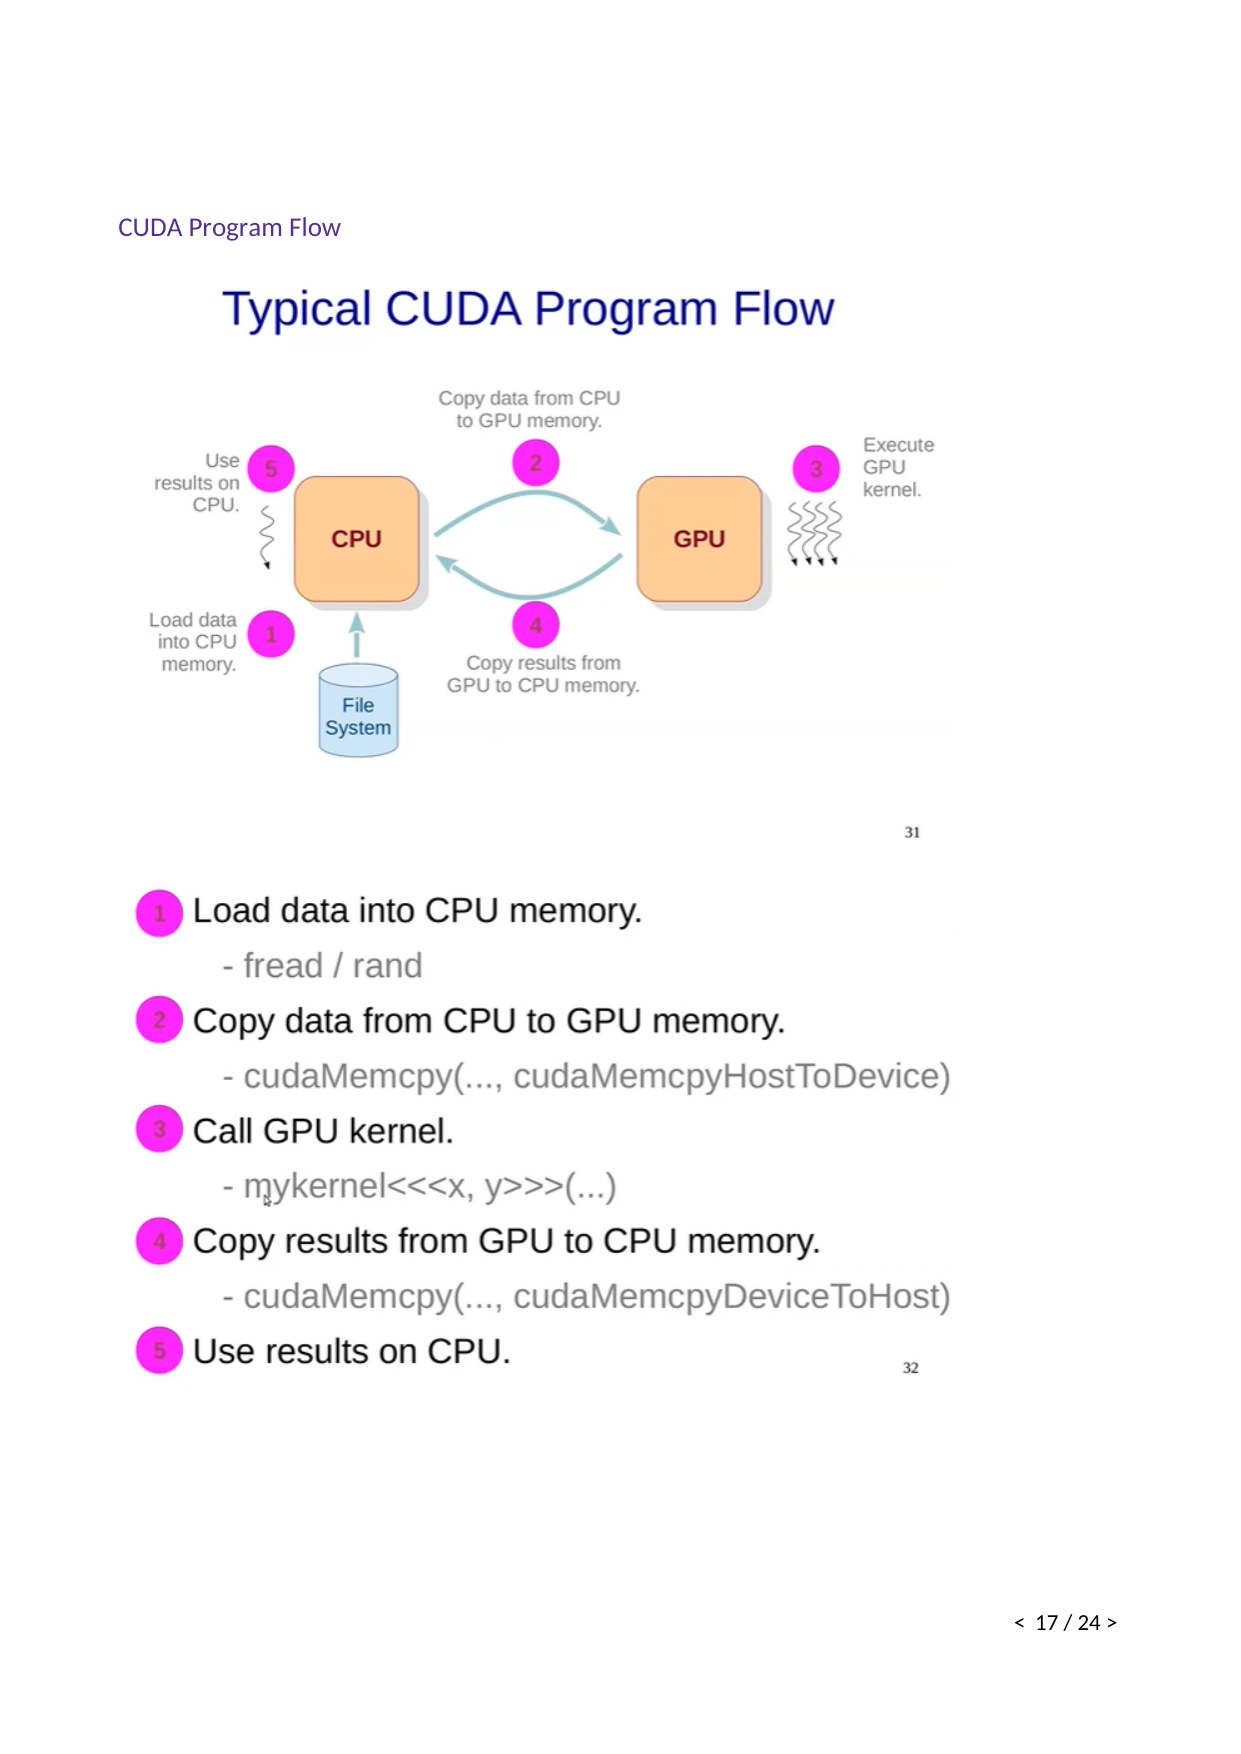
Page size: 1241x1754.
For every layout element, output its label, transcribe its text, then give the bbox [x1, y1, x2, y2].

subtitle CUDA Program Flow [118, 210, 1122, 243]
picture [118, 257, 952, 864]
picture [118, 882, 959, 1397]
